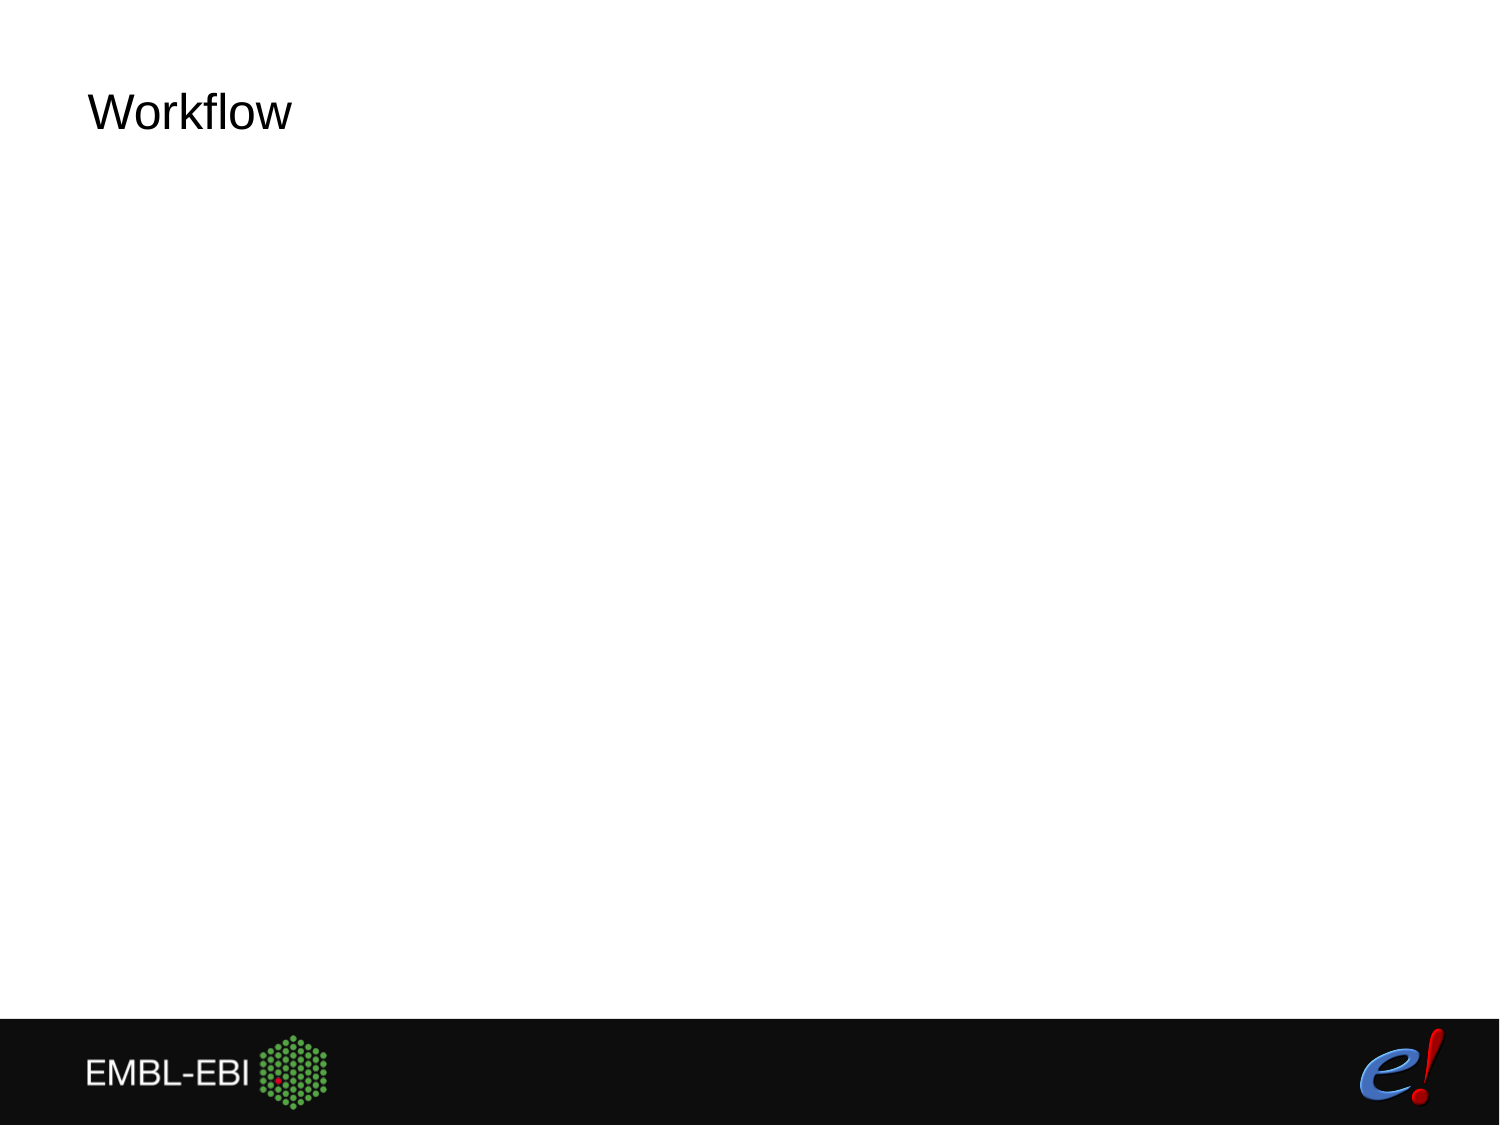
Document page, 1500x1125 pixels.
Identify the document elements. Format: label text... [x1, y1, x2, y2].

picture [1357, 1026, 1448, 1112]
title Workflow [87, 50, 1425, 175]
picture [87, 1035, 327, 1110]
